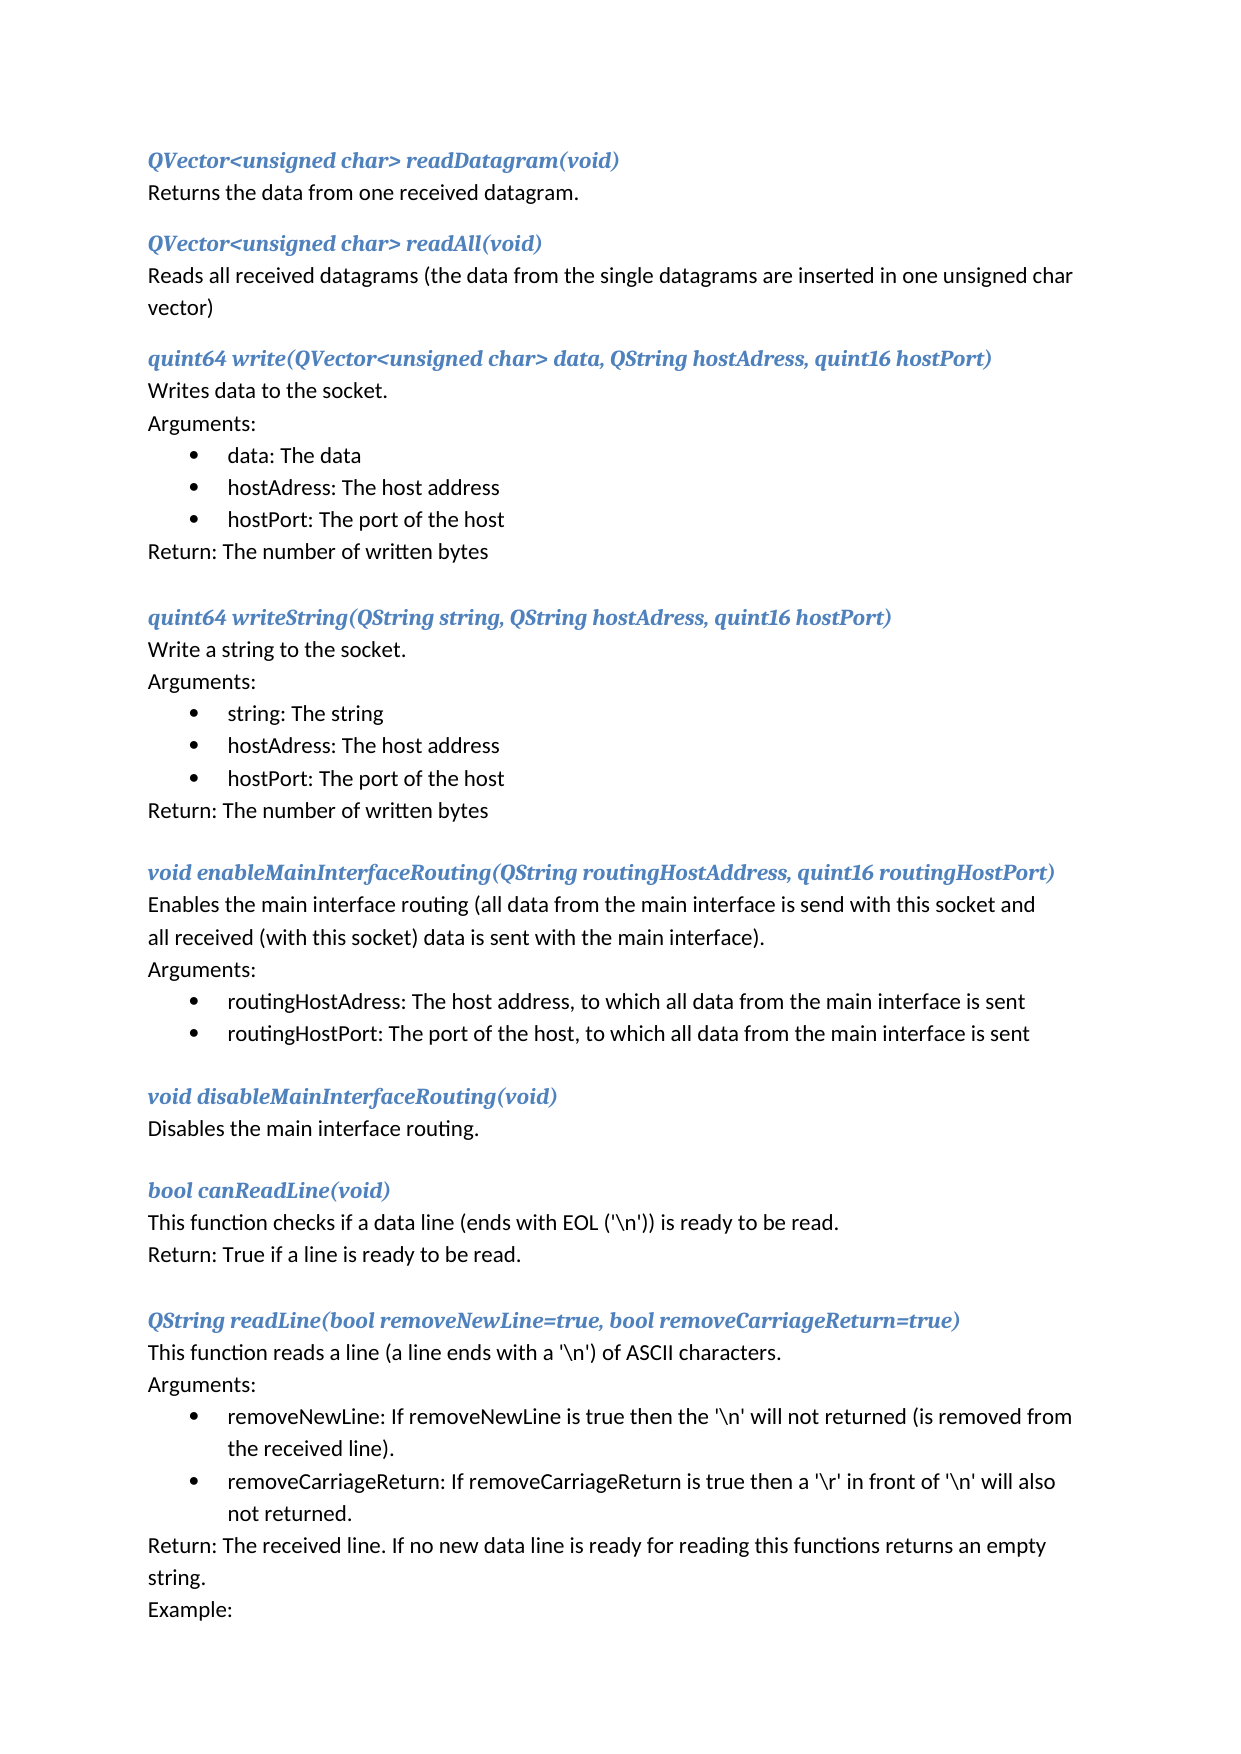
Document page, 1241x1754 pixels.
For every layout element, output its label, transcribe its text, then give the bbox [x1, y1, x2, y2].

text Arguments: [148, 1370, 1093, 1398]
text Arguments: [148, 955, 1093, 983]
subtitle quint64 writeString(QString string, QString hostAdress, quint16 hostPort) [148, 605, 1093, 631]
subtitle quint64 write(QVector<unsigned char> data, QString hostAdress, quint16 hostPort) [148, 346, 1093, 373]
text Return: The number of written bytes [148, 537, 1093, 565]
subtitle QVector<unsigned char> readAll(void) [148, 231, 1093, 257]
text Returns the data from one received datagram. [148, 178, 1093, 206]
text Write a string to the socket. [148, 635, 1093, 663]
subtitle QVector<unsigned char> readDatagram(void) [148, 148, 1093, 174]
subtitle void enableMainInterfaceRouting(QString routingHostAddress, quint16 routingHostPort) [148, 860, 1093, 887]
subtitle QString readLine(bool removeNewLine=true, bool removeCarriageReturn=true) [148, 1308, 1093, 1334]
subtitle bool canReadLine(void) [148, 1178, 1093, 1204]
list hostAdress: The host address [190, 731, 1093, 759]
list hostPort: The port of the host [190, 505, 1093, 533]
text Example: [148, 1596, 1093, 1623]
text Reads all received datagrams (the data from the single datagrams are inserted in one unsigned char vector) [148, 261, 1093, 321]
text Return: True if a line is ready to be read. [148, 1241, 1093, 1268]
text Return: The received line. If no new data line is ready for reading this functions returns an empty string. [148, 1531, 1093, 1591]
text Return: The number of written bytes [148, 796, 1093, 824]
list removeNewLine: If removeNewLine is true then the '\n' will not returned (is removed from the received line). [190, 1402, 1093, 1463]
text Disables the main interface routing. [148, 1114, 1093, 1142]
text Arguments: [148, 409, 1093, 437]
list routingHostAdress: The host address, to which all data from the main interface is sent [190, 987, 1093, 1015]
subtitle void disableMainInterfaceRouting(void) [148, 1083, 1093, 1110]
text all received (with this socket) data is sent with the main interface). [148, 923, 1093, 951]
text Arguments: [148, 667, 1093, 695]
text Writes data to the socket. [148, 376, 1093, 404]
list routingHostPort: The port of the host, to which all data from the main interface is sent [190, 1019, 1093, 1047]
list hostPort: The port of the host [190, 764, 1093, 792]
text This function checks if a data line (ends with EOL ('\n')) is ready to be read. [148, 1208, 1093, 1236]
list string: The string [190, 699, 1093, 727]
text Enables the main interface routing (all data from the main interface is send with this socket and [148, 890, 1093, 918]
text This function reads a line (a line ends with a '\n') of ASCII characters. [148, 1338, 1093, 1366]
list data: The data [190, 441, 1093, 469]
list removeCarriageReturn: If removeCarriageReturn is true then a '\r' in front of '\n' will also not returned. [190, 1467, 1093, 1527]
list hostAdress: The host address [190, 473, 1093, 501]
